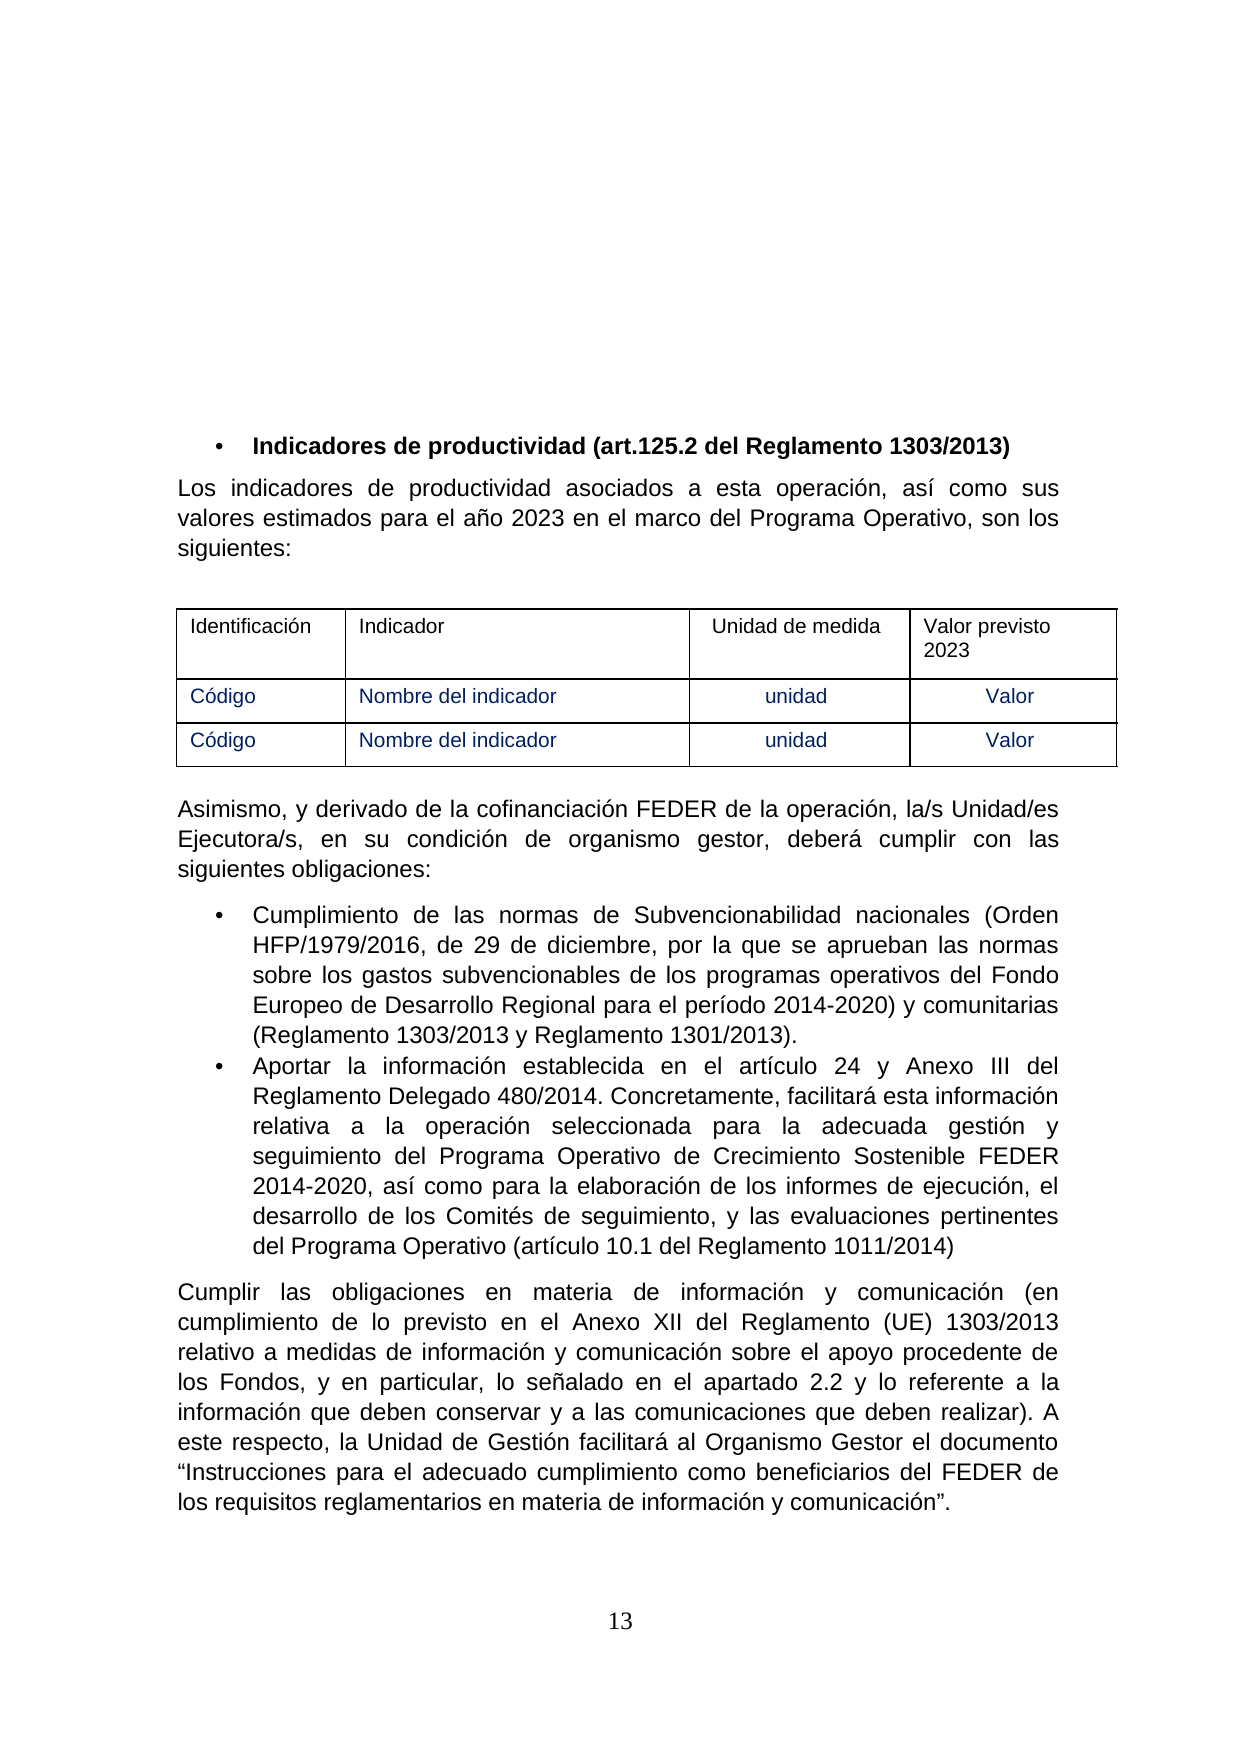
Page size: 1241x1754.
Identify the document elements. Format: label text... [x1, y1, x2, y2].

text Los indicadores de productividad asociados a esta operación, así como sus valores estimados para el año 2023 en el marco del Programa Operativo, son los siguientes: [177, 474, 1060, 562]
table_header Unidad de medida [690, 610, 909, 678]
text Cumplir las obligaciones en materia de información y comunicación (en cumplimiento de lo previsto en el Anexo XII del Reglamento (UE) 1303/2013 relativo a medidas de información y comunicación sobre el apoyo procedente de los Fondos, y en particular, lo señalado en el apartado 2.2 y lo referente a la información que deben conservar y a las comunicaciones que deben realizar). A este respecto, la Unidad de Gestión facilitará al Organismo Gestor el documento “Instrucciones para el adecuado cumplimiento como beneficiarios del FEDER de los requisitos reglamentarios en materia de información y comunicación”. [177, 1278, 1060, 1516]
table_cell unidad [690, 724, 909, 766]
table_cell Código [177, 680, 345, 722]
table_cell Valor [911, 724, 1116, 766]
table_cell Código [177, 724, 345, 766]
list Indicadores de productividad (art.125.2 del Reglamento 1303/2013) [215, 432, 1060, 459]
list Cumplimiento de las normas de Subvencionabilidad nacionales (Orden HFP/1979/2016, de 29 de diciembre, por la que se aprueban las normas sobre los gastos subvencionables de los programas operativos del Fondo Europeo de Desarrollo Regional para el período 2014-2020) y comunitarias (Reglamento 1303/2013 y Reglamento 1301/2013). [215, 901, 1060, 1049]
list Aportar la información establecida en el artículo 24 y Anexo III del Reglamento Delegado 480/2014. Concretamente, facilitará esta información relativa a la operación seleccionada para la adecuada gestión y seguimiento del Programa Operativo de Crecimiento Sostenible FEDER 2014-2020, así como para la elaboración de los informes de ejecución, el desarrollo de los Comités de seguimiento, y las evaluaciones pertinentes del Programa Operativo (artículo 10.1 del Reglamento 1011/2014) [215, 1052, 1060, 1259]
table_header Valor previsto 2023 [911, 610, 1116, 678]
table_cell Valor [911, 680, 1116, 722]
table_cell unidad [690, 680, 909, 722]
table_header Identificación [177, 610, 345, 678]
text Asimismo, y derivado de la cofinanciación FEDER de la operación, la/s Unidad/es Ejecutora/s, en su condición de organismo gestor, deberá cumplir con las siguientes obligaciones: [177, 795, 1060, 883]
table_cell Nombre del indicador [346, 724, 689, 766]
table_header Indicador [346, 610, 689, 678]
table_cell Nombre del indicador [346, 680, 689, 722]
